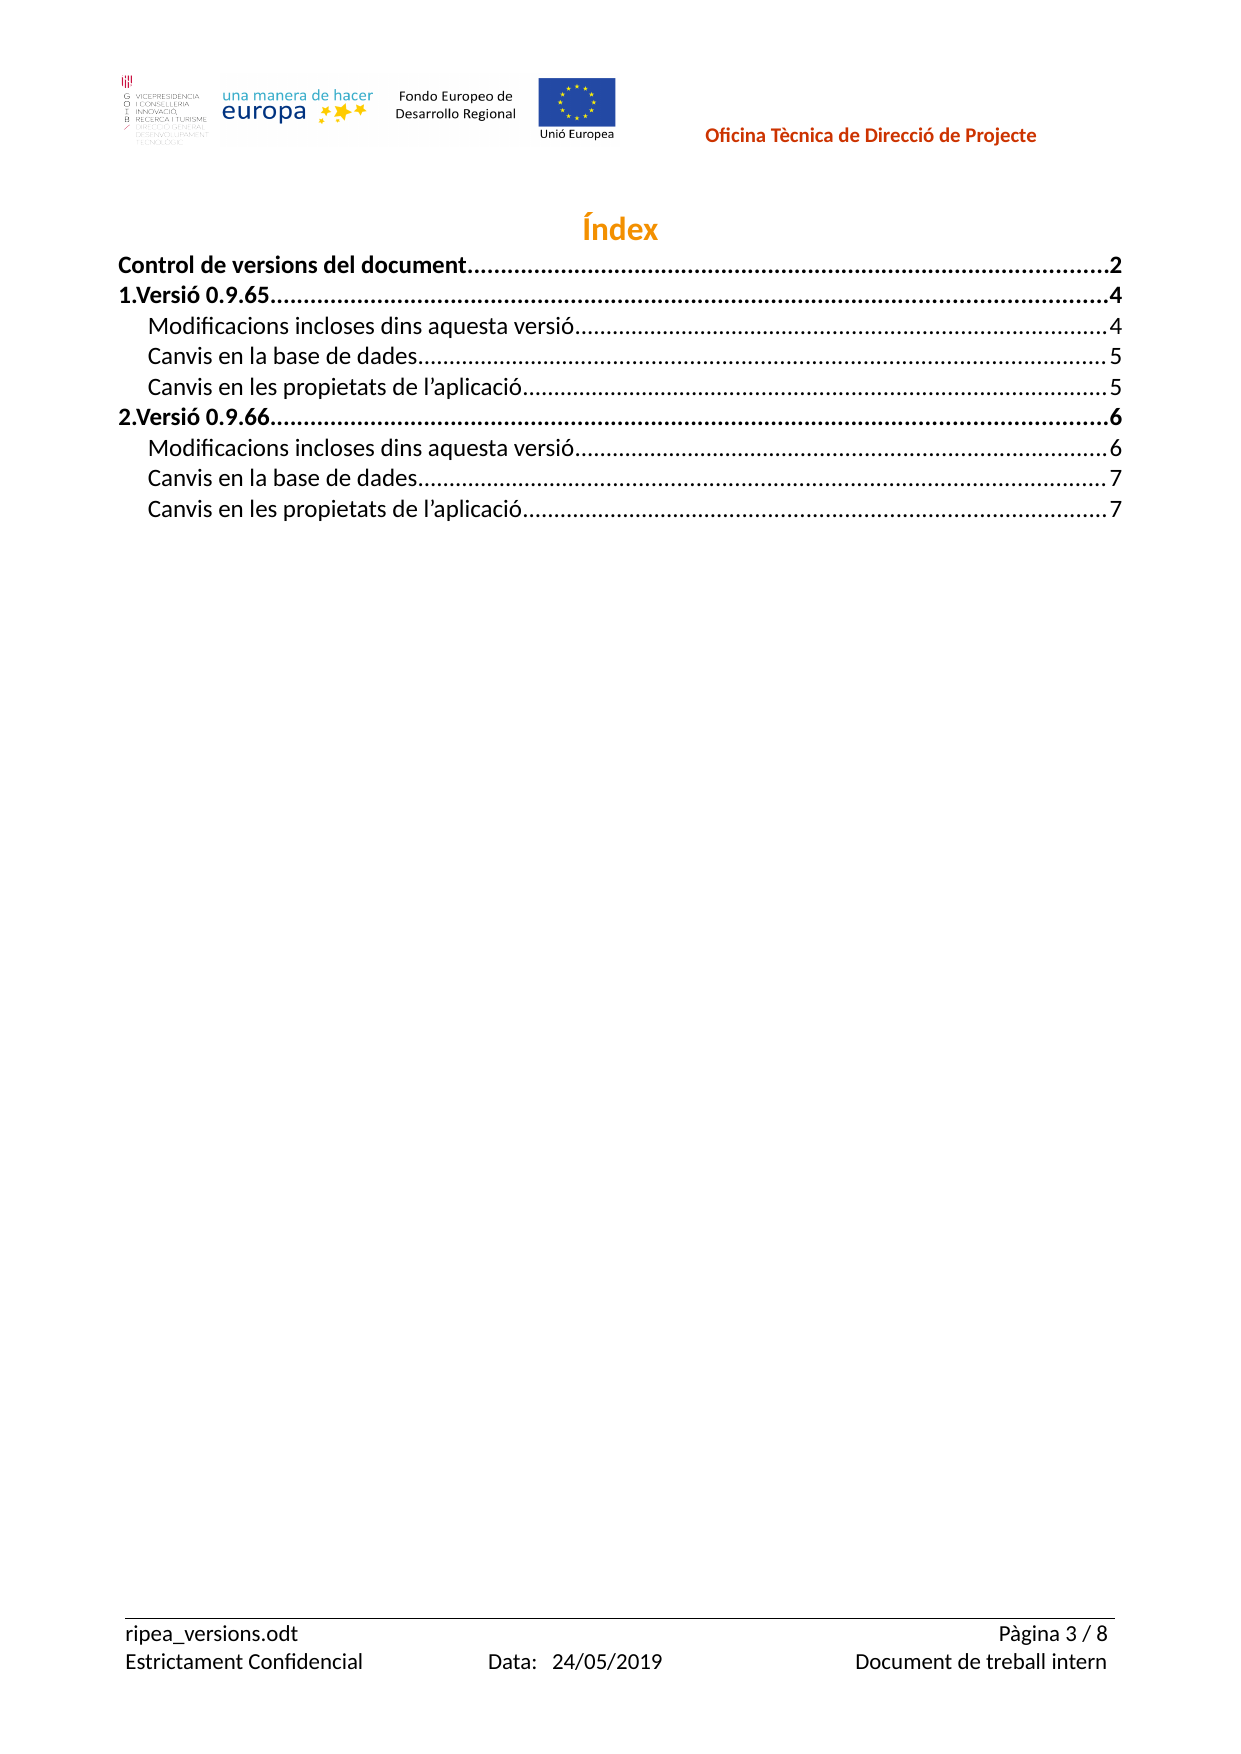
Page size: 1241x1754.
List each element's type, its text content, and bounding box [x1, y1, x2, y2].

picture [118, 73, 213, 147]
text Canvis en les propietats de l’aplicació 7 [148, 493, 1122, 524]
text Modificacions incloses dins aquesta versió 6 [148, 432, 1122, 463]
text Canvis en la base de dades 7 [148, 463, 1122, 493]
text Índex [118, 208, 1122, 249]
text Canvis en la base de dades 5 [148, 341, 1122, 371]
text Modificacions incloses dins aquesta versió 4 [148, 310, 1122, 341]
text 2.Versió 0.9.66 6 [118, 402, 1122, 432]
text Canvis en les propietats de l’aplicació 5 [148, 371, 1122, 402]
picture [219, 73, 621, 147]
text 1.Versió 0.9.65 4 [118, 279, 1122, 310]
text Control de versions del document 2 [118, 249, 1122, 279]
